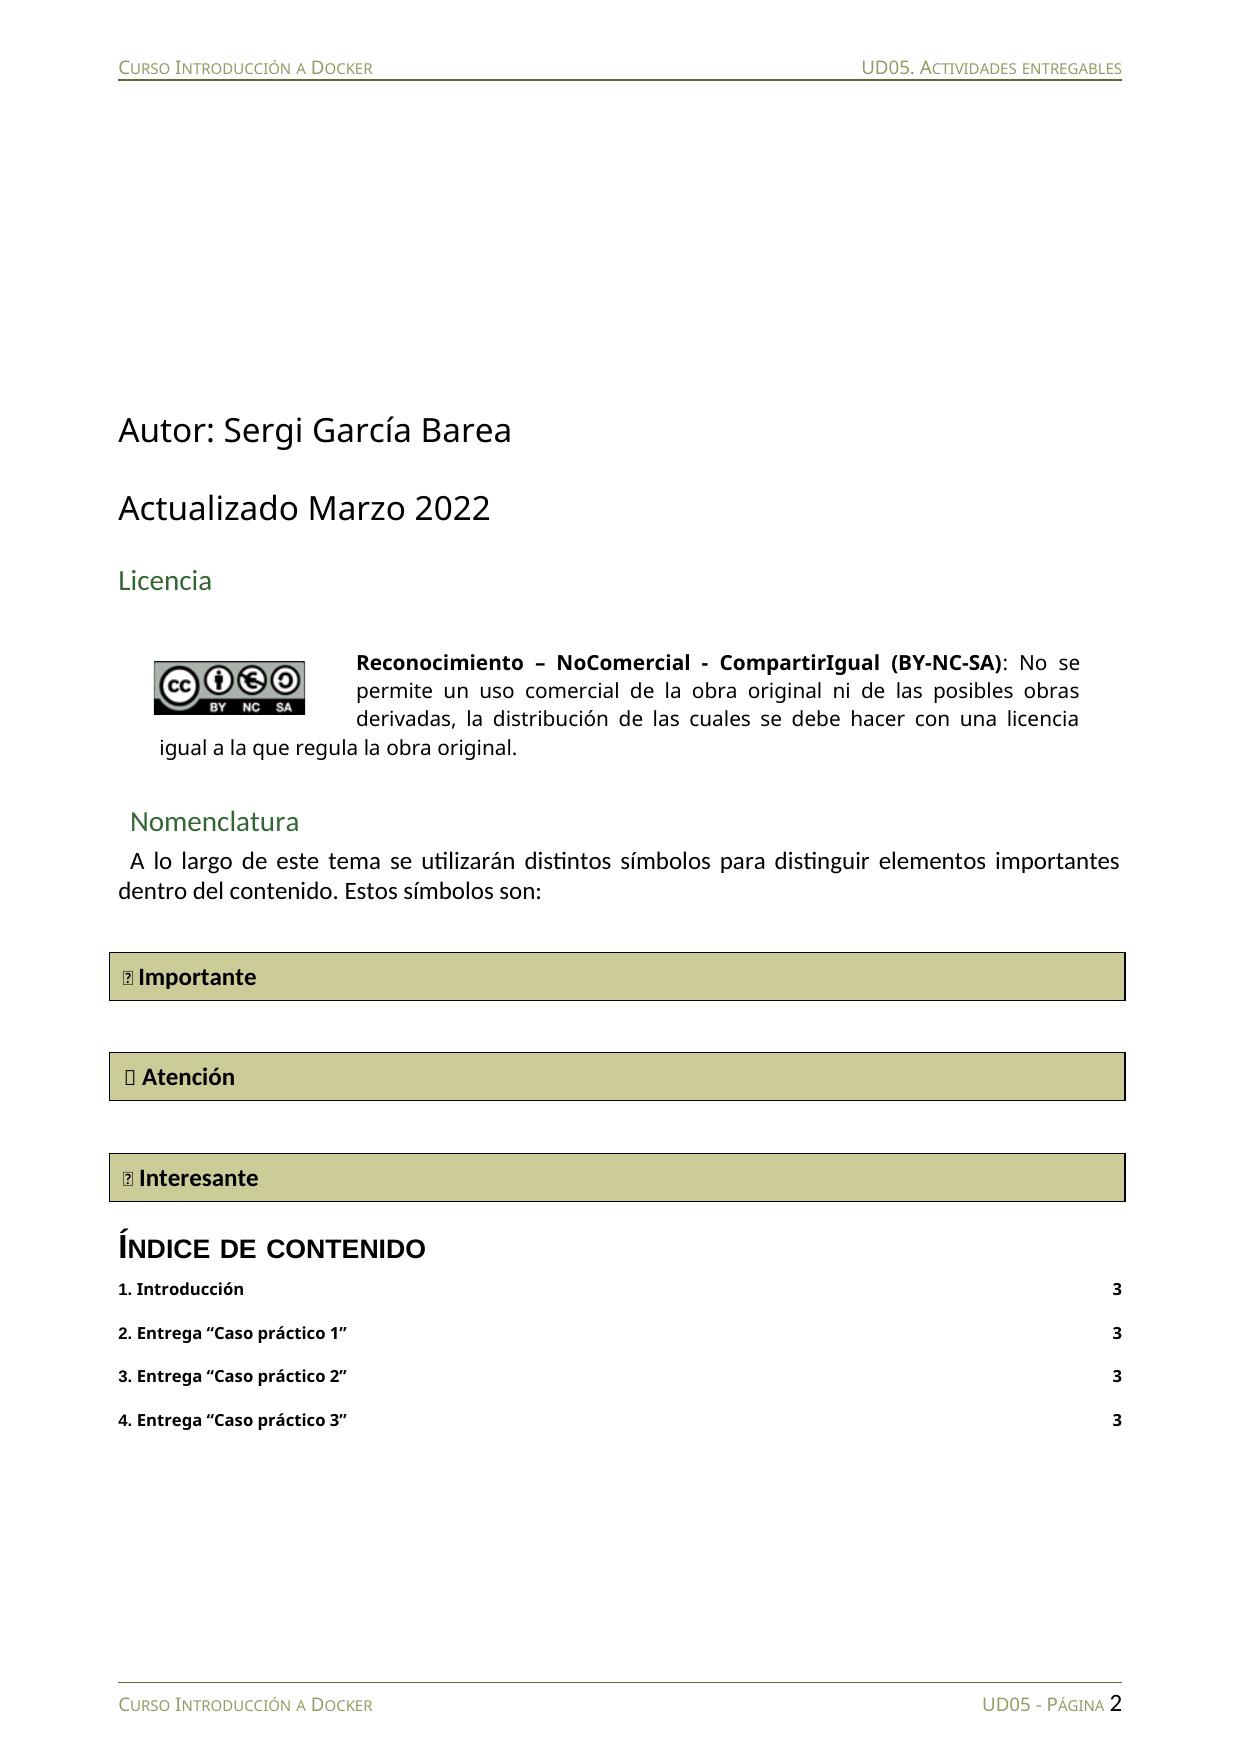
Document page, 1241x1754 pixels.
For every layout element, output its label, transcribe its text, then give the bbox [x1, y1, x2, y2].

text 💬 Interesante [110, 1154, 1124, 1201]
text Actualizado Marzo 2022 [118, 485, 1122, 530]
text Nomenclatura [118, 803, 1122, 838]
text Índice de contenido [118, 1227, 1122, 1265]
text 3. Entrega “Caso práctico 2” 3 [118, 1365, 1122, 1388]
text Reconocimiento – NoComercial - CompartirIgual (BY-NC-SA): No se permite un uso comercial de la obra original ni de las posibles obras derivadas, la distribución de las cuales se debe hacer con una licencia igual a la que regula la obra original. [159, 648, 1080, 761]
text 4. Entrega “Caso práctico 3” 3 [118, 1408, 1122, 1431]
text Licencia [118, 562, 1122, 598]
text 📖 Importante [110, 953, 1124, 1000]
text 2. Entrega “Caso práctico 1” 3 [118, 1321, 1122, 1344]
text 1. Introducción 3 [118, 1278, 1122, 1301]
text Autor: Sergi García Barea [118, 407, 1122, 453]
text ❕ Atención [110, 1053, 1124, 1100]
text A lo largo de este tema se utilizarán distintos símbolos para distinguir elementos importantes dentro del contenido. Estos símbolos son: [118, 845, 1122, 906]
picture [153, 661, 306, 715]
